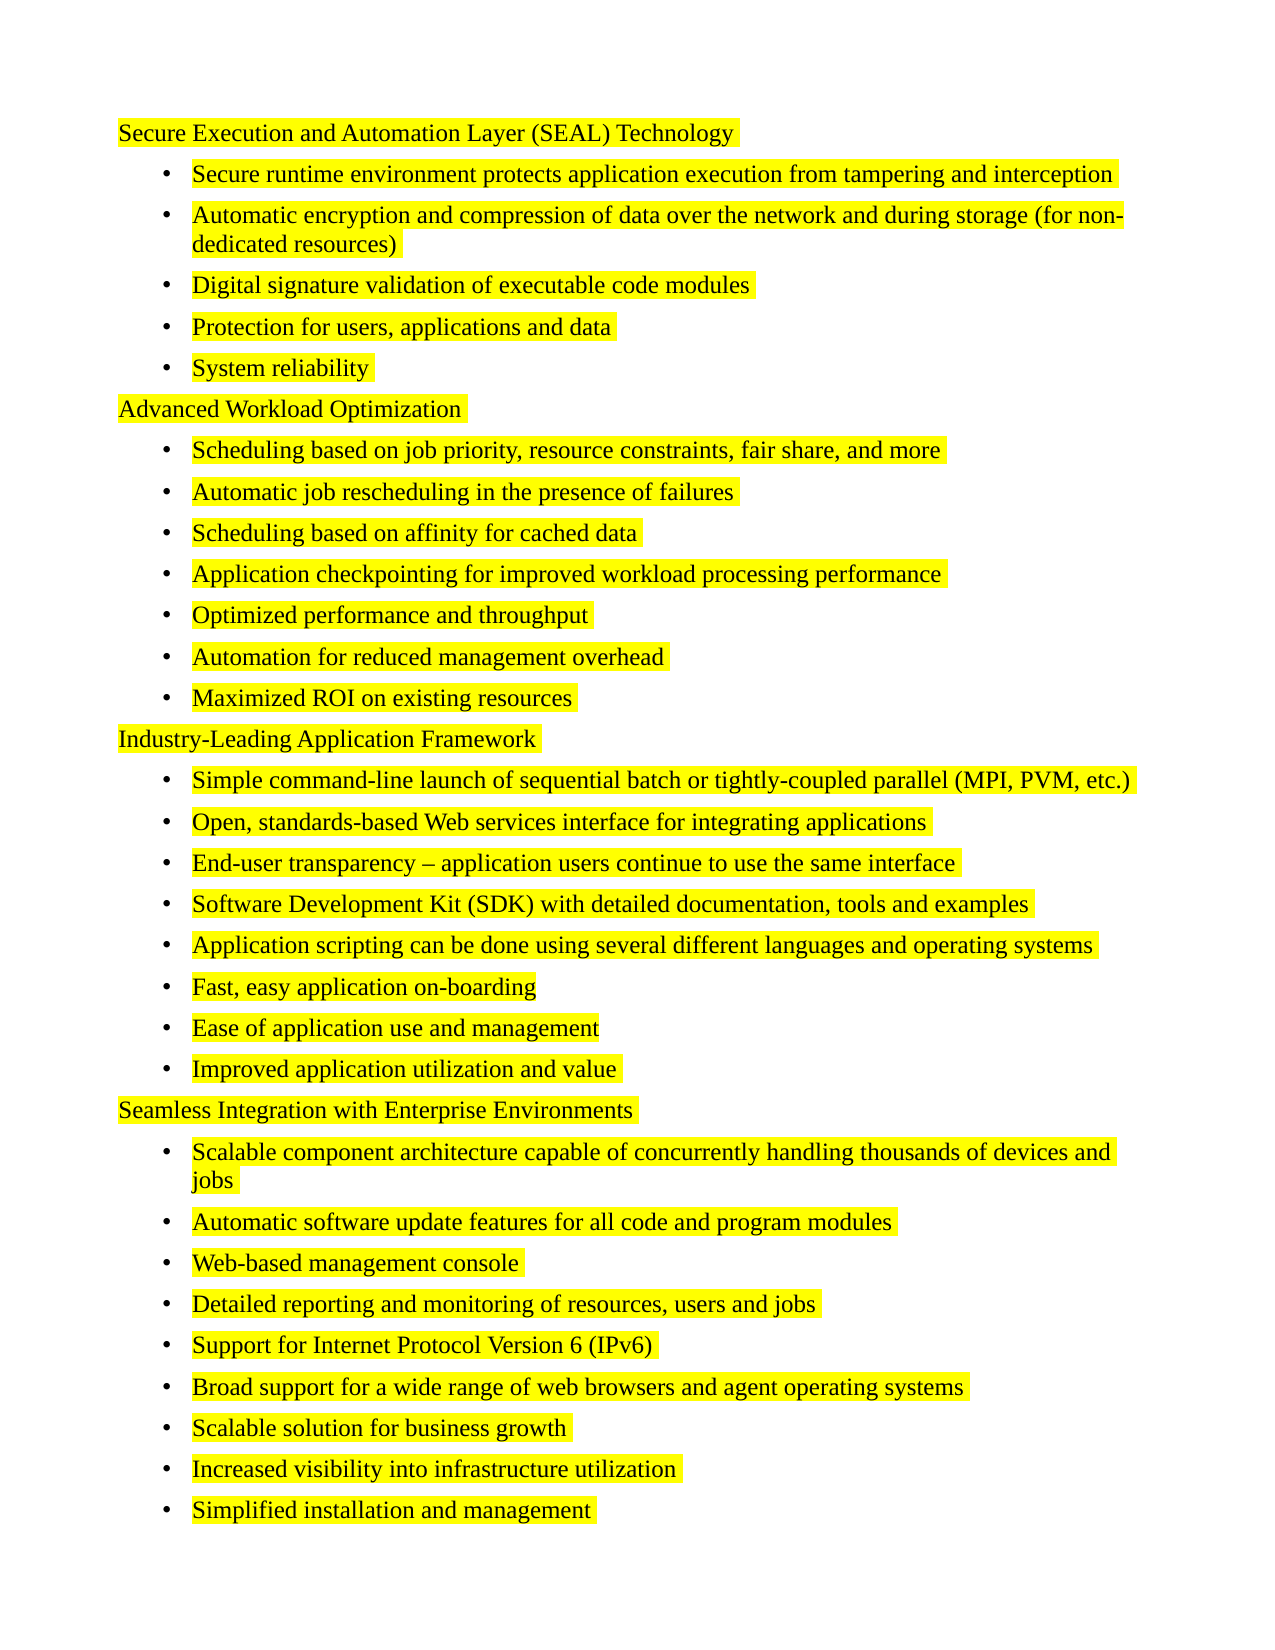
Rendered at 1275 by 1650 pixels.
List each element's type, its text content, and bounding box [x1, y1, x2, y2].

list Digital signature validation of executable code modules [162, 271, 1157, 299]
list Improved application utilization and value [162, 1054, 1157, 1083]
list Scalable solution for business growth [162, 1413, 1157, 1442]
list Automatic encryption and compression of data over the network and during storage (for non-dedicated resources) [162, 201, 1157, 258]
list Automatic job rescheduling in the presence of failures [162, 477, 1157, 506]
list Scheduling based on affinity for cached data [162, 518, 1157, 547]
list Application checkpointing for improved workload processing performance [162, 559, 1157, 588]
list Automation for reduced management overhead [162, 642, 1157, 671]
text Advanced Workload Optimization [118, 394, 1157, 423]
list Simplified installation and management [162, 1496, 1157, 1524]
list Increased visibility into infrastructure utilization [162, 1454, 1157, 1483]
list Simple command-line launch of sequential batch or tightly-coupled parallel (MPI, PVM, etc.) [162, 766, 1157, 794]
list Application scripting can be done using several different languages and operating systems [162, 931, 1157, 959]
list System reliability [162, 353, 1157, 382]
list Scalable component architecture capable of concurrently handling thousands of devices and jobs [162, 1137, 1157, 1194]
text Industry-Leading Application Framework [118, 724, 1157, 753]
list Maximized ROI on existing resources [162, 683, 1157, 712]
text Seamless Integration with Enterprise Environments [118, 1096, 1157, 1124]
list Support for Internet Protocol Version 6 (IPv6) [162, 1331, 1157, 1359]
text Secure Execution and Automation Layer (SEAL) Technology [118, 118, 1157, 147]
list Broad support for a wide range of web browsers and agent operating systems [162, 1372, 1157, 1401]
list Protection for users, applications and data [162, 312, 1157, 341]
list Web-based management console [162, 1248, 1157, 1277]
list End-user transparency – application users continue to use the same interface [162, 848, 1157, 877]
list Software Development Kit (SDK) with detailed documentation, tools and examples [162, 889, 1157, 918]
list Scheduling based on job priority, resource constraints, fair share, and more [162, 436, 1157, 464]
list Automatic software update features for all code and program modules [162, 1207, 1157, 1236]
list Fast, easy application on-boarding [162, 972, 1157, 1001]
list Open, standards-based Web services interface for integrating applications [162, 807, 1157, 836]
list Optimized performance and throughput [162, 601, 1157, 629]
list Secure runtime environment protects application execution from tampering and interception [162, 159, 1157, 188]
list Detailed reporting and monitoring of resources, users and jobs [162, 1289, 1157, 1318]
list Ease of application use and management [162, 1013, 1157, 1042]
